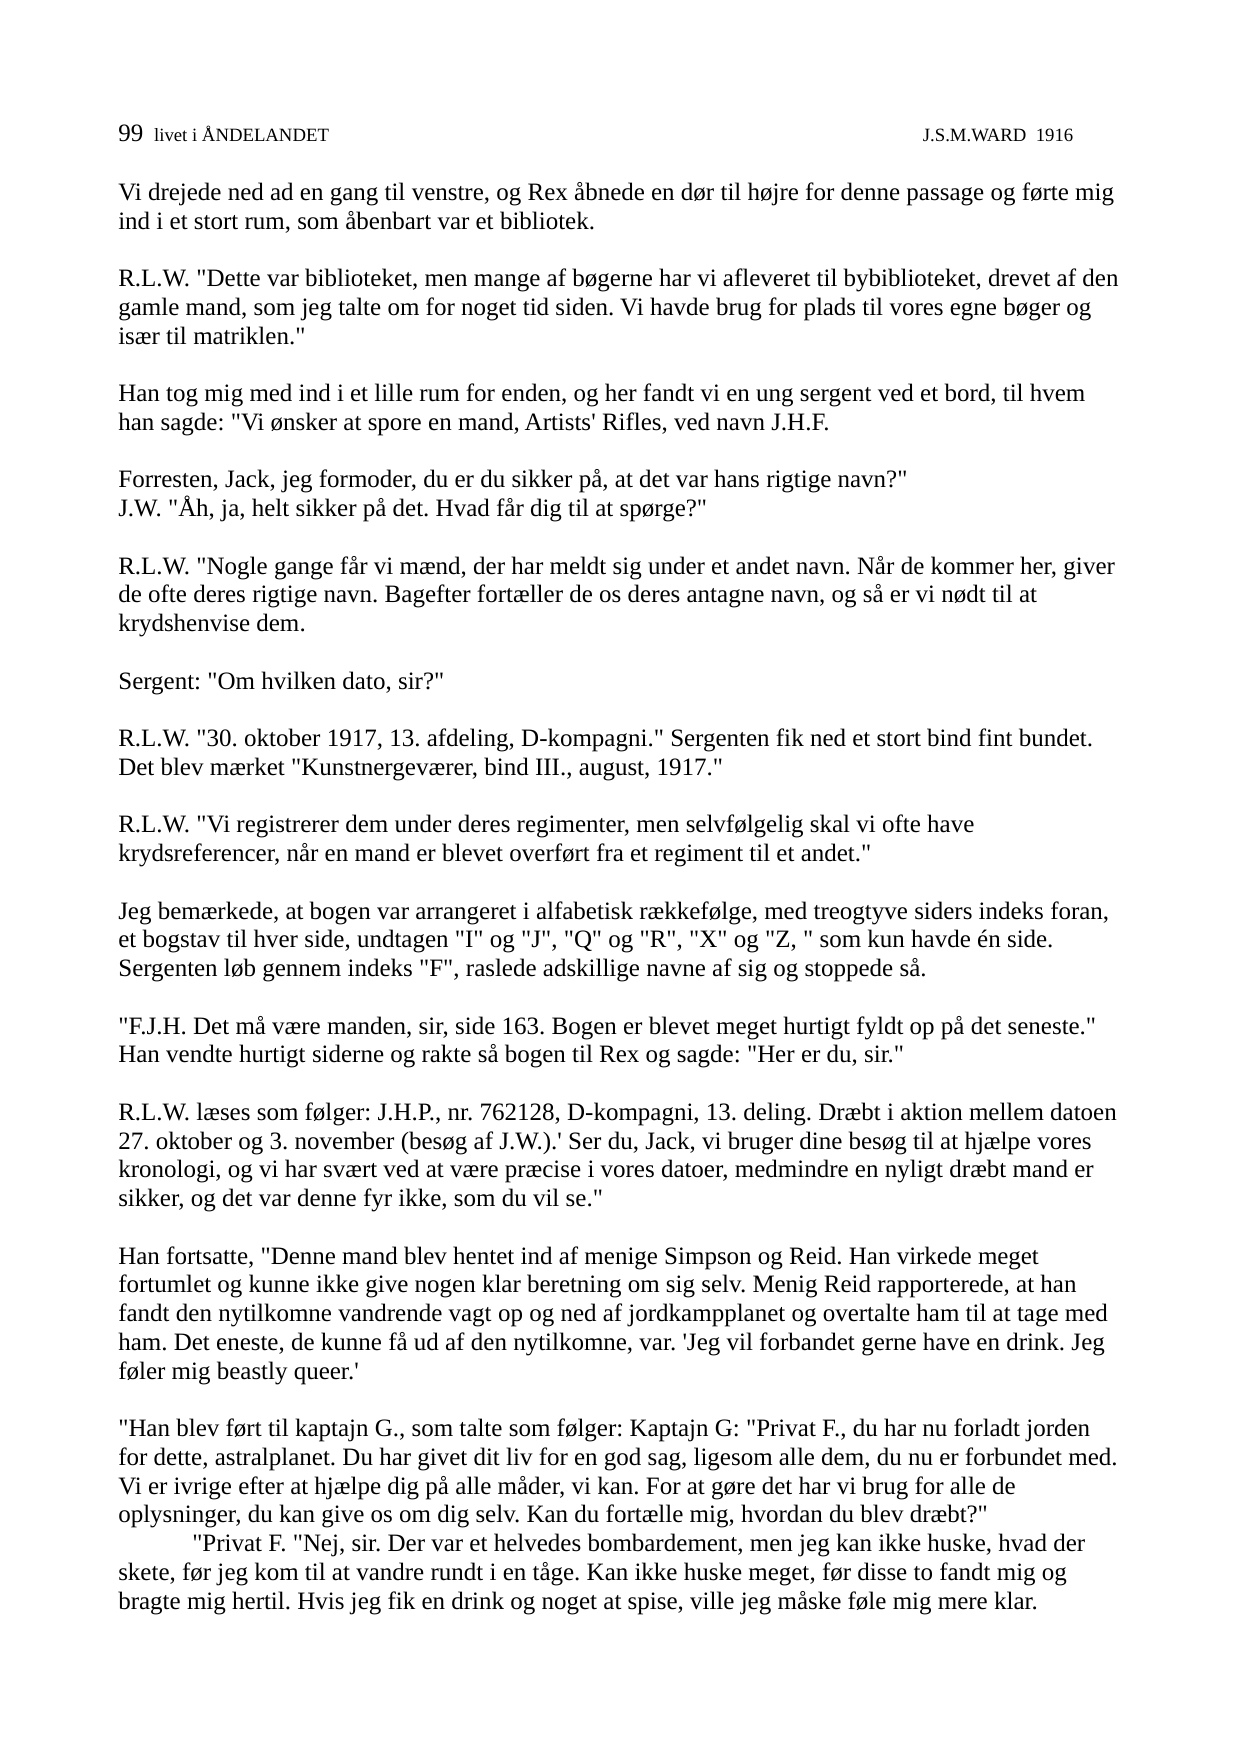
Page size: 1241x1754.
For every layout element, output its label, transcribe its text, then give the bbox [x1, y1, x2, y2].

text R.L.W. "Vi registrerer dem under deres regimenter, men selvfølgelig skal vi ofte have krydsreferencer, når en mand er blevet overført fra et regiment til et andet." [118, 809, 1122, 867]
text "Han blev ført til kaptajn G., som talte som følger: Kaptajn G: "Privat F., du har nu forladt jorden for dette, astralplanet. Du har givet dit liv for en god sag, ligesom alle dem, du nu er forbundet med. Vi er ivrige efter at hjælpe dig på alle måder, vi kan. For at gøre det har vi brug for alle de oplysninger, du kan give os om dig selv. Kan du fortælle mig, hvordan du blev dræbt?" [118, 1413, 1122, 1528]
text R.L.W. "Dette var biblioteket, men mange af bøgerne har vi afleveret til bybiblioteket, drevet af den gamle mand, som jeg talte om for noget tid siden. Vi havde brug for plads til vores egne bøger og især til matriklen." [118, 263, 1122, 349]
text Han fortsatte, "Denne mand blev hentet ind af menige Simpson og Reid. Han virkede meget fortumlet og kunne ikke give nogen klar beretning om sig selv. Menig Reid rapporterede, at han fandt den nytilkomne vandrende vagt op og ned af jordkampplanet og overtalte ham til at tage med ham. Det eneste, de kunne få ud af den nytilkomne, var. 'Jeg vil forbandet gerne have en drink. Jeg føler mig beastly queer.' [118, 1241, 1122, 1384]
text Vi drejede ned ad en gang til venstre, og Rex åbnede en dør til højre for denne passage og førte mig ind i et stort rum, som åbenbart var et bibliotek. [118, 177, 1122, 234]
text "Privat F. "Nej, sir. Der var et helvedes bombardement, men jeg kan ikke huske, hvad der skete, før jeg kom til at vandre rundt i en tåge. Kan ikke huske meget, før disse to fandt mig og bragte mig hertil. Hvis jeg fik en drink og noget at spise, ville jeg måske føle mig mere klar. [118, 1528, 1122, 1614]
text Jeg bemærkede, at bogen var arrangeret i alfabetisk rækkefølge, med treogtyve siders indeks foran, et bogstav til hver side, undtagen "I" og "J", "Q" og "R", "X" og "Z, " som kun havde én side. Sergenten løb gennem indeks "F", raslede adskillige navne af sig og stoppede så. [118, 896, 1122, 982]
text Han tog mig med ind i et lille rum for enden, og her fandt vi en ung sergent ved et bord, til hvem han sagde: "Vi ønsker at spore en mand, Artists' Rifles, ved navn J.H.F. [118, 378, 1122, 436]
text Sergent: "Om hvilken dato, sir?" [118, 666, 1122, 694]
text R.L.W. "30. oktober 1917, 13. afdeling, D-kompagni." Sergenten fik ned et stort bind fint bundet. Det blev mærket "Kunstnergeværer, bind III., august, 1917." [118, 723, 1122, 781]
text Forresten, Jack, jeg formoder, du er du sikker på, at det var hans rigtige navn?" [118, 464, 1122, 493]
text R.L.W. læses som følger: J.H.P., nr. 762128, D-kompagni, 13. deling. Dræbt i aktion mellem datoen 27. oktober og 3. november (besøg af J.W.).' Ser du, Jack, vi bruger dine besøg til at hjælpe vores kronologi, og vi har svært ved at være præcise i vores datoer, medmindre en nyligt dræbt mand er sikker, og det var denne fyr ikke, som du vil se." [118, 1097, 1122, 1212]
text "F.J.H. Det må være manden, sir, side 163. Bogen er blevet meget hurtigt fyldt op på det seneste." Han vendte hurtigt siderne og rakte så bogen til Rex og sagde: "Her er du, sir." [118, 1011, 1122, 1068]
text R.L.W. "Nogle gange får vi mænd, der har meldt sig under et andet navn. Når de kommer her, giver de ofte deres rigtige navn. Bagefter fortæller de os deres antagne navn, og så er vi nødt til at krydshenvise dem. [118, 551, 1122, 637]
text J.W. "Åh, ja, helt sikker på det. Hvad får dig til at spørge?" [118, 493, 1122, 522]
